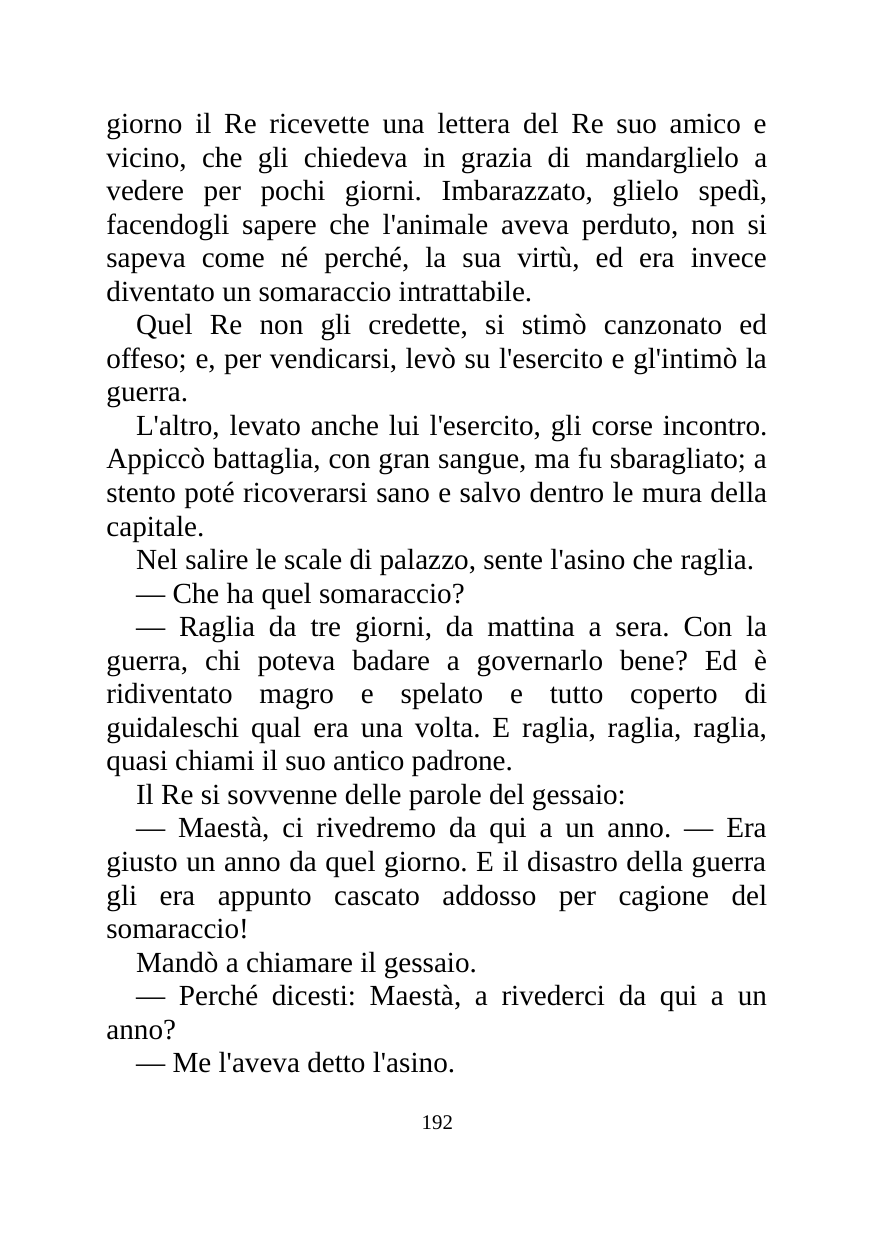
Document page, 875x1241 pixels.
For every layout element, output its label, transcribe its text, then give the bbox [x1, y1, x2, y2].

text Quel Re non gli credette, si stimò canzonato ed offeso; e, per vendicarsi, levò su l'esercito e gl'intimò la guerra. [106, 307, 768, 408]
text — Perché dicesti: Maestà, a rivederci da qui a un anno? [106, 978, 768, 1045]
text giorno il Re ricevette una lettera del Re suo amico e vicino, che gli chiedeva in grazia di mandarglielo a vedere per pochi giorni. Imbarazzato, glielo spedì, facendogli sapere che l'animale aveva perduto, non si sapeva come né perché, la sua virtù, ed era invece diventato un somaraccio intrattabile. [106, 106, 768, 307]
text L'altro, levato anche lui l'esercito, gli corse incontro. Appiccò battaglia, con gran sangue, ma fu sbaragliato; a stento poté ricoverarsi sano e salvo dentro le mura della capitale. [106, 408, 768, 542]
text Nel salire le scale di palazzo, sente l'asino che raglia. [106, 542, 768, 576]
text Mandò a chiamare il gessaio. [106, 945, 768, 978]
text — Che ha quel somaraccio? [106, 576, 768, 609]
text Il Re si sovvenne delle parole del gessaio: [106, 777, 768, 811]
text — Raglia da tre giorni, da mattina a sera. Con la guerra, chi poteva badare a governarlo bene? Ed è ridiventato magro e spelato e tutto coperto di guidaleschi qual era una volta. E raglia, raglia, raglia, quasi chiami il suo antico padrone. [106, 609, 768, 777]
text — Maestà, ci rivedremo da qui a un anno. — Era giusto un anno da quel giorno. E il disastro della guerra gli era appunto cascato addosso per cagione del somaraccio! [106, 811, 768, 945]
text — Me l'aveva detto l'asino. [106, 1045, 768, 1079]
